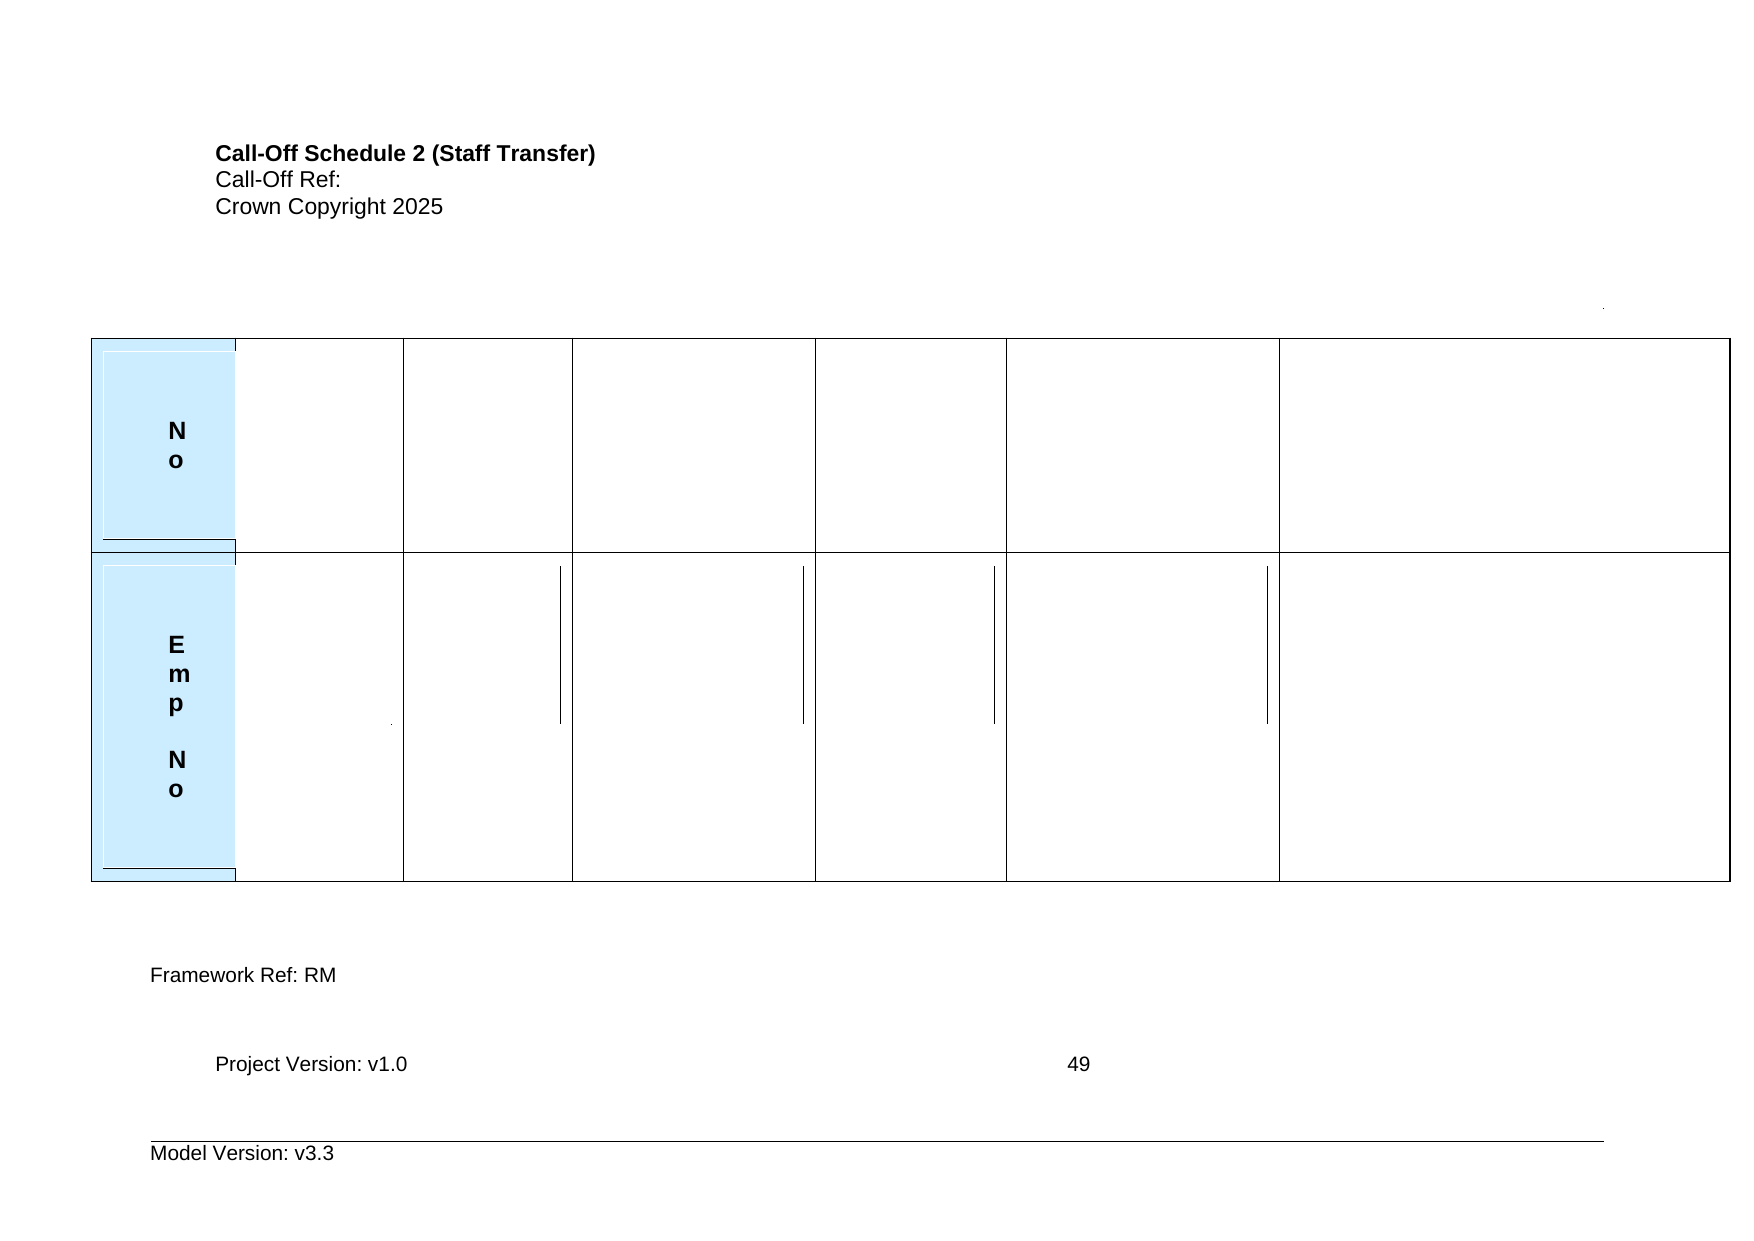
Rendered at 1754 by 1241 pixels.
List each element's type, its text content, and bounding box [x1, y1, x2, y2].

table_cell [404, 339, 572, 552]
table_cell [1280, 553, 1729, 881]
table_cell [1007, 339, 1279, 552]
table_cell [573, 553, 815, 881]
table_cell No [92, 339, 235, 552]
table_cell Emp No [92, 553, 235, 881]
table_cell [236, 339, 403, 552]
table_cell [1007, 553, 1279, 881]
table_cell [816, 553, 1006, 881]
table_cell [236, 553, 403, 881]
table_cell [816, 339, 1006, 552]
table_cell [1280, 339, 1729, 552]
table_cell [573, 339, 815, 552]
table_cell [404, 553, 572, 881]
